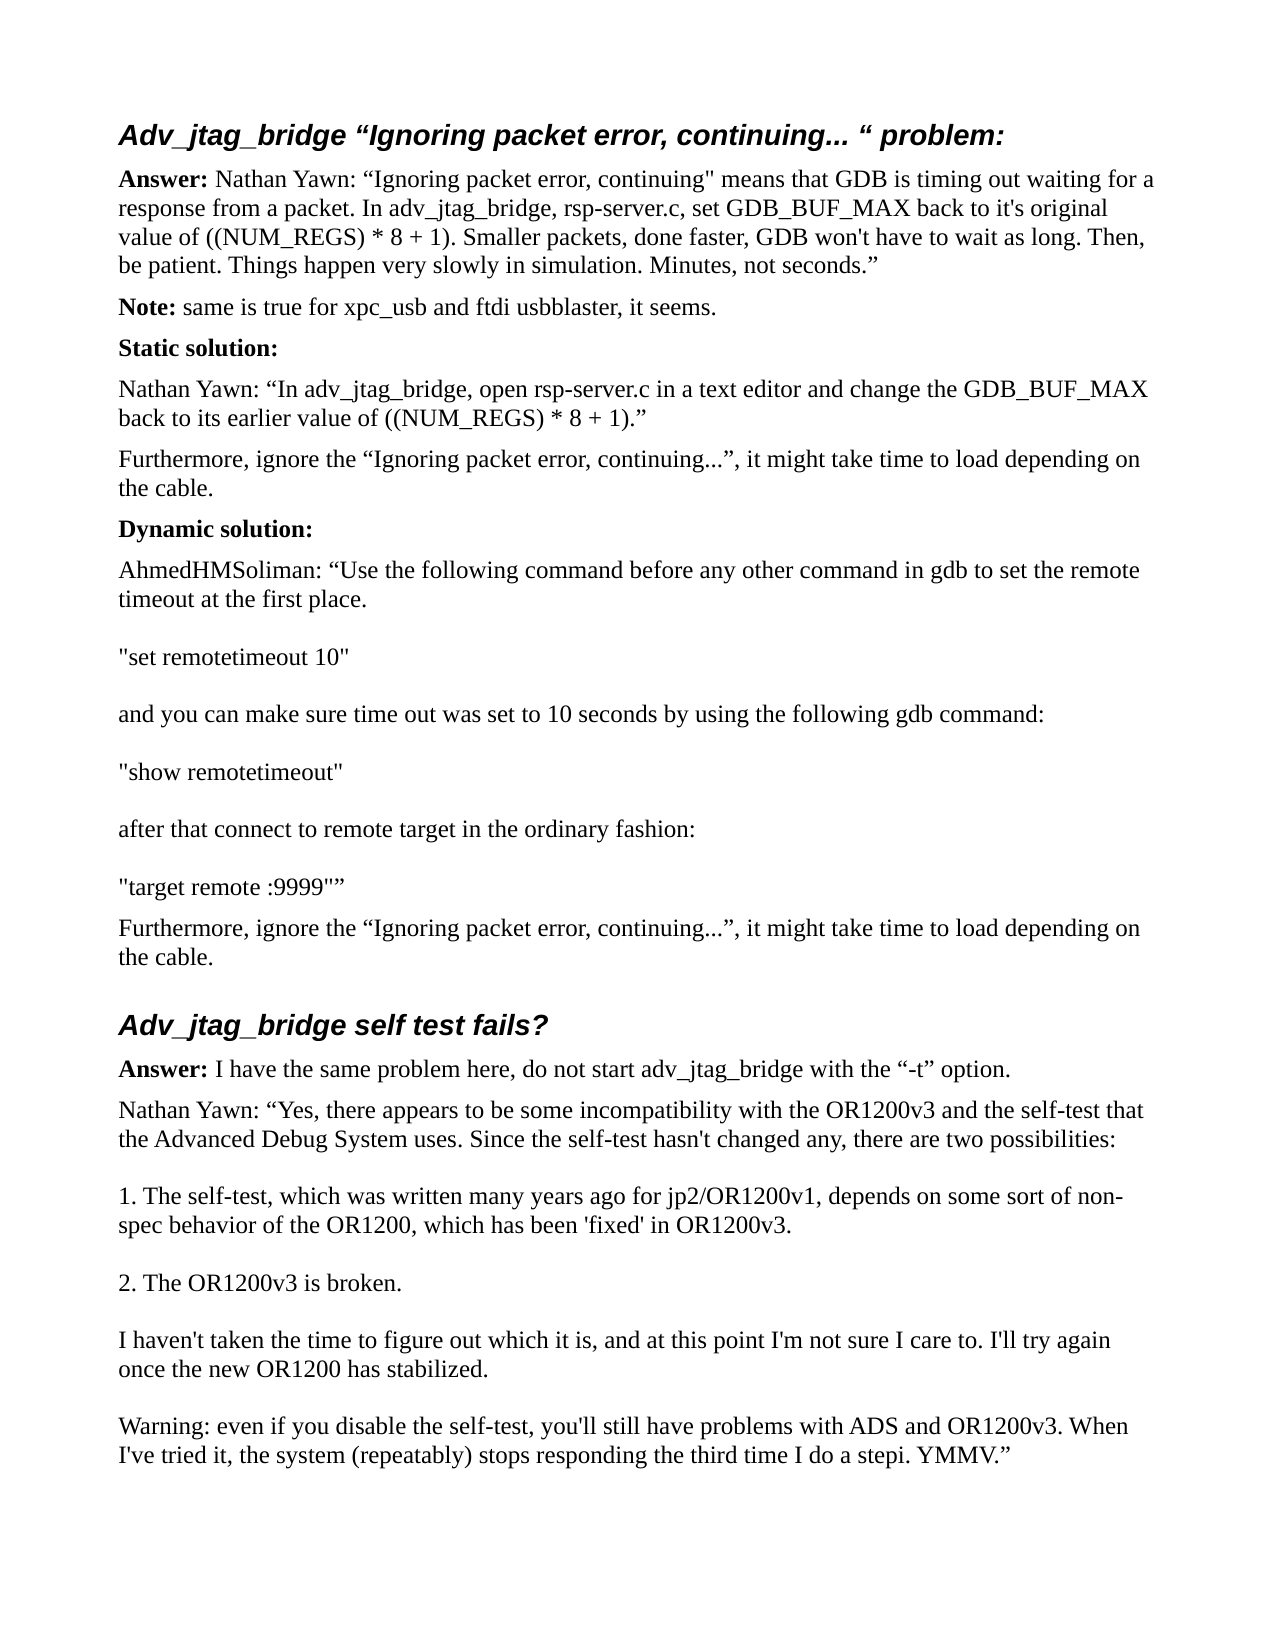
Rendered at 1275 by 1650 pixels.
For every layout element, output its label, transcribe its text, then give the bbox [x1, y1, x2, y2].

text Nathan Yawn: “In adv_jtag_bridge, open rsp-server.c in a text editor and change the GDB_BUF_MAX back to its earlier value of ((NUM_REGS) * 8 + 1).” [118, 374, 1157, 432]
text Answer: Nathan Yawn: “Ignoring packet error, continuing" means that GDB is timing out waiting for a response from a packet. In adv_jtag_bridge, rsp-server.c, set GDB_BUF_MAX back to it's original value of ((NUM_REGS) * 8 + 1). Smaller packets, done faster, GDB won't have to wait as long. Then, be patient. Things happen very slowly in simulation. Minutes, not seconds.” [118, 164, 1157, 279]
subtitle Adv_jtag_bridge self test fails? [118, 1008, 1157, 1041]
text Furthermore, ignore the “Ignoring packet error, continuing...”, it might take time to load depending on the cable. [118, 913, 1157, 970]
text Note: same is true for xpc_usb and ftdi usbblaster, it seems. [118, 292, 1157, 320]
text Dynamic solution: [118, 514, 1157, 543]
text Furthermore, ignore the “Ignoring packet error, continuing...”, it might take time to load depending on the cable. [118, 444, 1157, 502]
text Answer: I have the same problem here, do not start adv_jtag_bridge with the “-t” option. [118, 1054, 1157, 1083]
text Nathan Yawn: “Yes, there appears to be some incompatibility with the OR1200v3 and the self-test that the Advanced Debug System uses. Since the self-test hasn't changed any, there are two possibilities: 1. The self-test, which was written many years ago for jp2/OR1200v1, depends on some sort of non-spec behavior of the OR1200, which has been 'fixed' in OR1200v3. 2. The OR1200v3 is broken. I haven't taken the time to figure out which it is, and at this point I'm not sure I care to. I'll try again once the new OR1200 has stabilized. Warning: even if you disable the self-test, you'll still have problems with ADS and OR1200v3. When I've tried it, the system (repeatably) stops responding the third time I do a stepi. YMMV.” [118, 1095, 1157, 1469]
text Static solution: [118, 333, 1157, 362]
text AhmedHMSoliman: “Use the following command before any other command in gdb to set the remote timeout at the first place. "set remotetimeout 10" and you can make sure time out was set to 10 seconds by using the following gdb command: "show remotetimeout" after that connect to remote target in the ordinary fashion: "target remote :9999"” [118, 555, 1157, 900]
subtitle Adv_jtag_bridge “Ignoring packet error, continuing... “ problem: [118, 118, 1157, 152]
